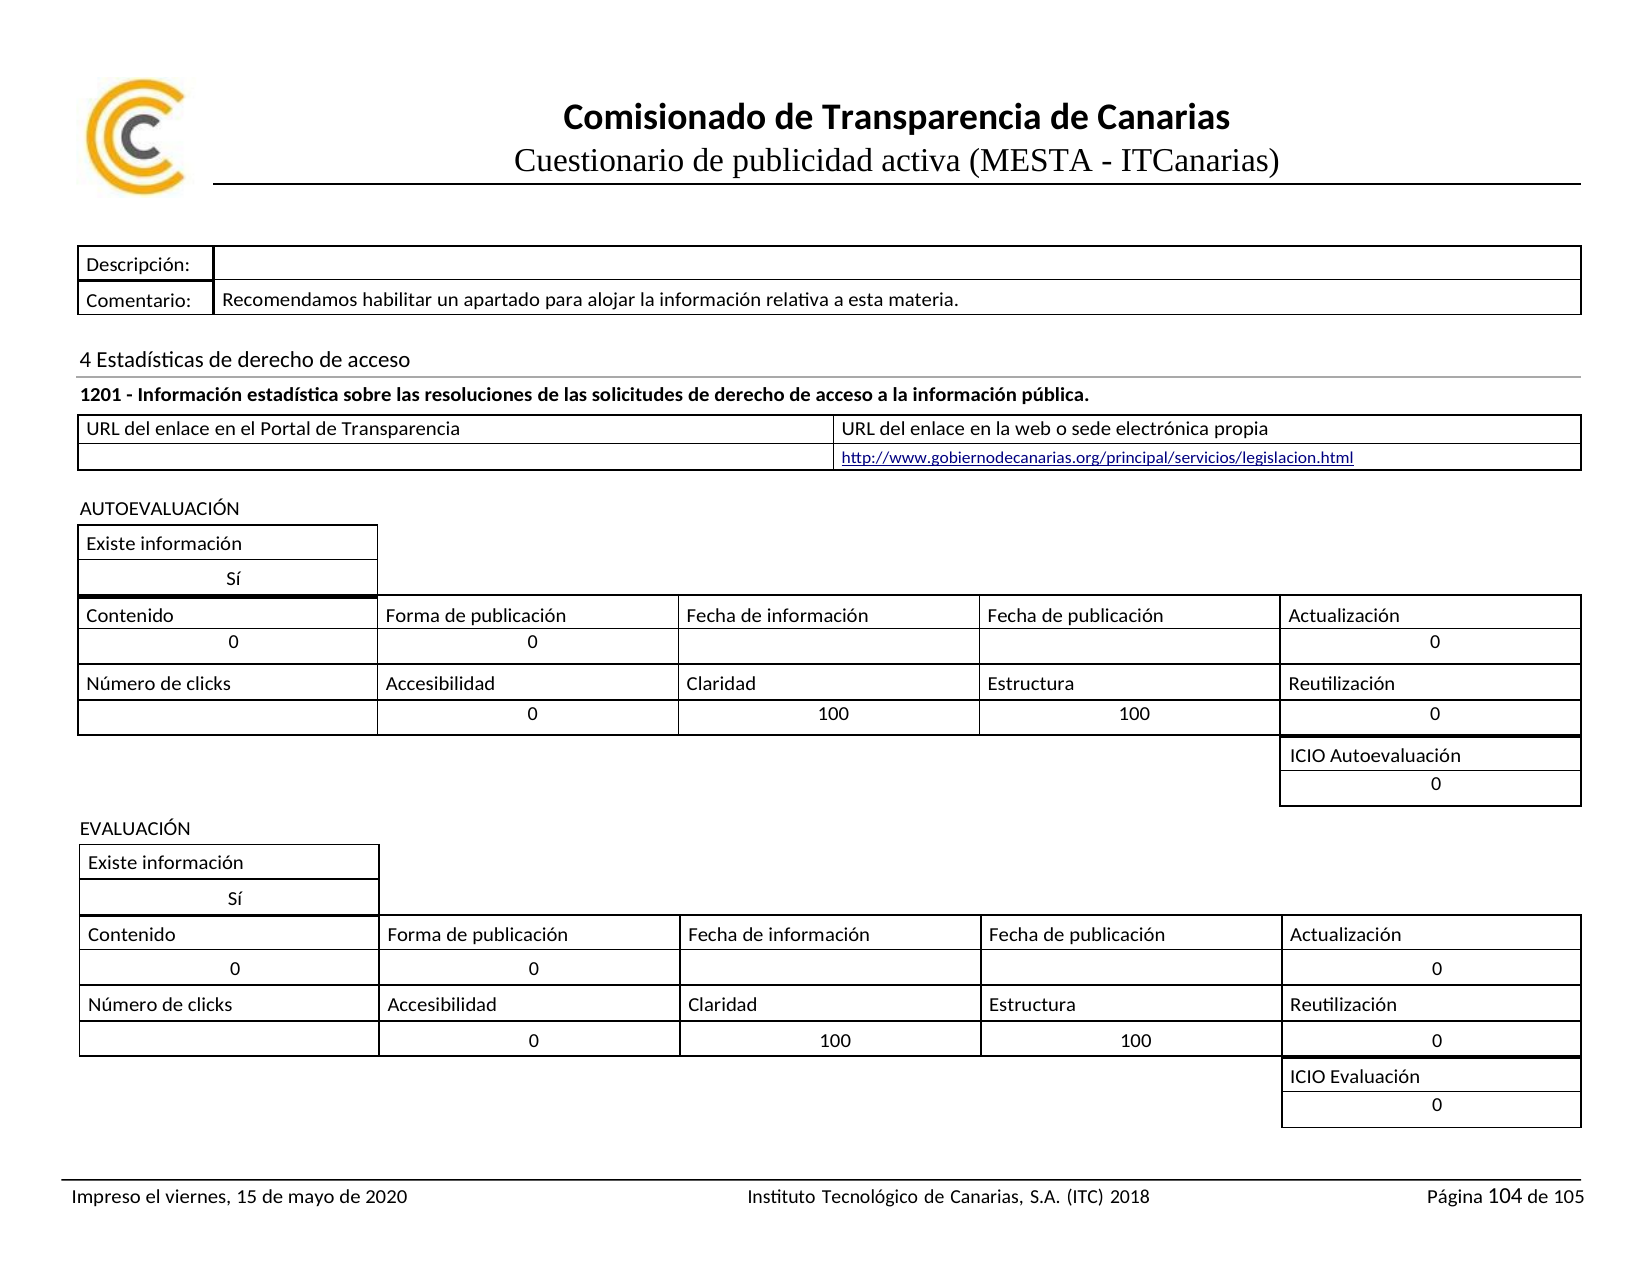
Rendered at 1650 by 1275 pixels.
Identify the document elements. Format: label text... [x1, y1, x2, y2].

table_cell Accesibilidad [380, 986, 679, 1020]
table_header [215, 247, 1580, 278]
table_cell [78, 736, 1279, 805]
table_cell Contenido [79, 599, 377, 627]
table_cell Forma de publicación [380, 916, 679, 948]
table_cell Actualización [1281, 596, 1580, 627]
table_header Existe información [79, 526, 377, 559]
table_cell 100 [679, 701, 979, 734]
table_header Descripción: [79, 247, 212, 278]
table_cell http://www.gobiernodecanarias.org/principal/servicios/legislacion.html [834, 444, 1580, 469]
table_cell 0 [378, 701, 678, 734]
table_cell Número de clicks [80, 986, 378, 1020]
table_cell ICIO Evaluación [1283, 1059, 1580, 1091]
table_cell 0 [1281, 771, 1580, 805]
table_cell Sí [80, 880, 378, 914]
table_cell 0 [80, 950, 378, 984]
table_cell 100 [980, 701, 1279, 734]
table_cell 0 [1281, 701, 1580, 734]
table_header URL del enlace en el Portal de Transparencia [79, 416, 833, 443]
table_cell Fecha de publicación [980, 596, 1279, 627]
table_cell [80, 1022, 378, 1055]
list Estadísticas de derecho de acceso [79, 345, 1594, 373]
table_cell [79, 701, 377, 734]
table_cell Contenido [80, 917, 378, 948]
table_cell ICIO Autoevaluación [1281, 738, 1580, 769]
table_cell [679, 629, 979, 663]
table_cell Número de clicks [79, 665, 377, 699]
text EVALUACIÓN [79, 816, 1594, 840]
table_cell [980, 629, 1279, 663]
table_cell 0 [380, 950, 679, 984]
table_cell Comentario: [79, 282, 212, 314]
table_cell Estructura [980, 665, 1279, 699]
table_cell [681, 950, 980, 984]
table_cell Recomendamos habilitar un apartado para alojar la información relativa a esta materia. [215, 280, 1580, 314]
table_header [380, 844, 1581, 914]
table_cell 0 [1283, 950, 1580, 984]
table_cell Actualización [1283, 916, 1580, 948]
table_cell 0 [1281, 629, 1580, 663]
table_cell Reutilización [1283, 986, 1580, 1020]
table_cell Accesibilidad [378, 665, 678, 699]
table_cell Sí [79, 560, 377, 594]
table_cell [79, 444, 833, 469]
table_cell Forma de publicación [378, 596, 678, 627]
table_header Existe información [80, 845, 378, 878]
table_cell Reutilización [1281, 665, 1580, 699]
table_header URL del enlace en la web o sede electrónica propia [834, 416, 1580, 443]
table_cell Fecha de publicación [982, 916, 1281, 948]
table_cell 100 [982, 1022, 1281, 1055]
text 1201 - Información estadística sobre las resoluciones de las solicitudes de derecho de acceso a la información pública. [79, 382, 1594, 406]
table_cell [80, 1057, 1281, 1126]
table_cell 0 [1283, 1092, 1580, 1126]
table_header [378, 524, 1581, 594]
table_cell 0 [1283, 1022, 1580, 1055]
table_cell [982, 950, 1281, 984]
table_cell Claridad [681, 986, 980, 1020]
table_cell Claridad [679, 665, 979, 699]
table_cell 0 [378, 629, 678, 663]
table_cell Fecha de información [679, 596, 979, 627]
table_cell 0 [79, 629, 377, 663]
table_cell 0 [380, 1022, 679, 1055]
table_cell Fecha de información [681, 916, 980, 948]
table_cell Estructura [982, 986, 1281, 1020]
text AUTOEVALUACIÓN [79, 496, 1594, 521]
table_cell 100 [681, 1022, 980, 1055]
